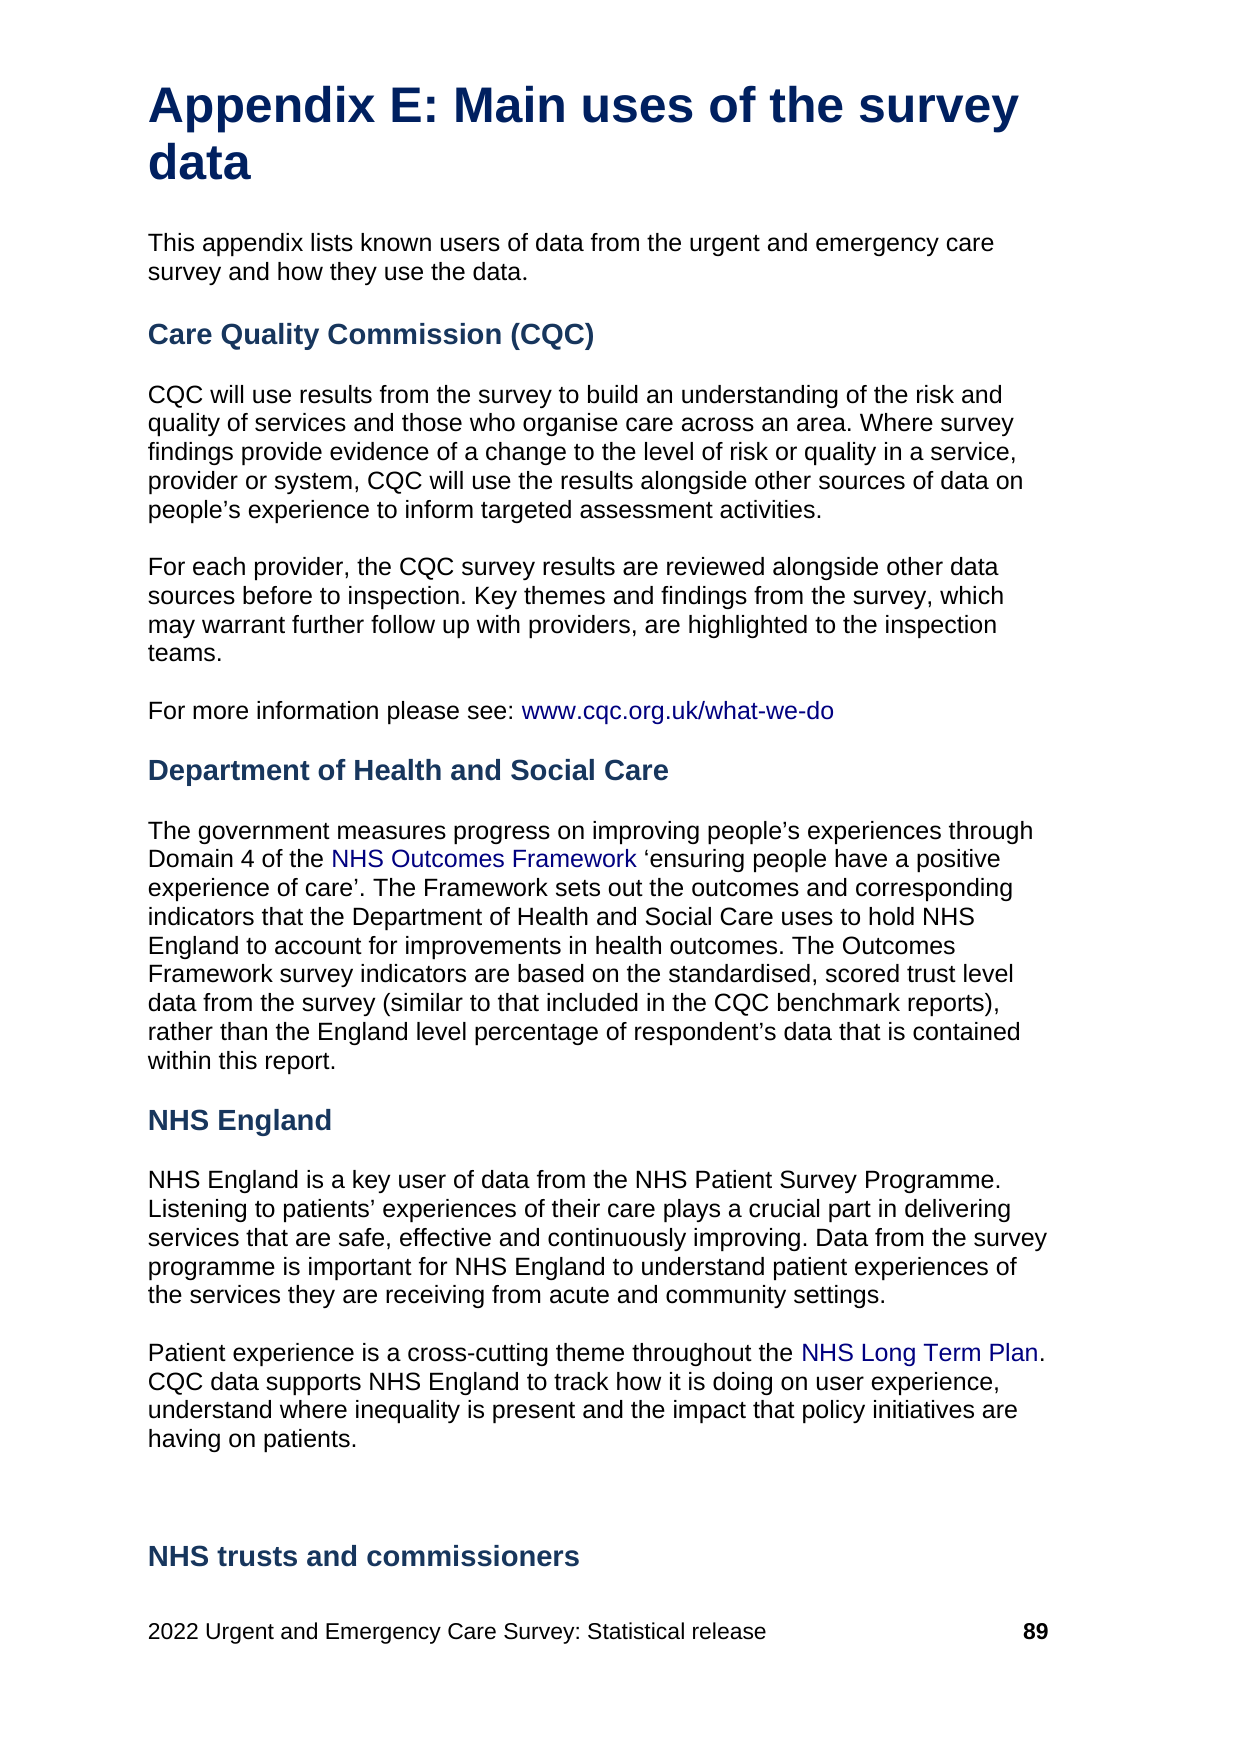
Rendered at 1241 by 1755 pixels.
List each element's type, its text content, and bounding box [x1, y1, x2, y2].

text This appendix lists known users of data from the urgent and emergency care survey and how they use the data. [148, 227, 1048, 287]
subtitle Department of Health and Social Care [148, 753, 1048, 787]
subtitle Care Quality Commission (CQC) [148, 317, 1048, 351]
text For each provider, the CQC survey results are reviewed alongside other data sources before to inspection. Key themes and findings from the survey, which may warrant further follow up with providers, are highlighted to the inspection teams. [148, 552, 1048, 667]
text For more information please see: www.cqc.org.uk/what-we-do [148, 696, 1048, 724]
text Patient experience is a cross-cutting theme throughout the NHS Long Term Plan. CQC data supports NHS England to track how it is doing on user experience, understand where inequality is present and the impact that policy initiatives are having on patients. [148, 1338, 1048, 1453]
subtitle NHS England [148, 1103, 1048, 1137]
subtitle NHS trusts and commissioners [148, 1539, 1048, 1573]
text The government measures progress on improving people’s experiences through Domain 4 of the NHS Outcomes Framework ‘ensuring people have a positive experience of care’. The Framework sets out the outcomes and corresponding indicators that the Department of Health and Social Care uses to hold NHS England to account for improvements in health outcomes. The Outcomes Framework survey indicators are based on the standardised, scored trust level data from the survey (similar to that included in the CQC benchmark reports), rather than the England level percentage of respondent’s data that is contained within this report. [148, 816, 1048, 1074]
subtitle Appendix E: Main uses of the survey data [148, 75, 1048, 190]
text CQC will use results from the survey to build an understanding of the risk and quality of services and those who organise care across an area. Where survey findings provide evidence of a change to the level of risk or quality in a service, provider or system, CQC will use the results alongside other sources of data on people’s experience to inform targeted assessment activities. [148, 379, 1048, 523]
text NHS England is a key user of data from the NHS Patient Survey Programme. Listening to patients’ experiences of their care plays a crucial part in delivering services that are safe, effective and continuously improving. Data from the survey programme is important for NHS England to understand patient experiences of the services they are receiving from acute and community settings. [148, 1165, 1048, 1309]
